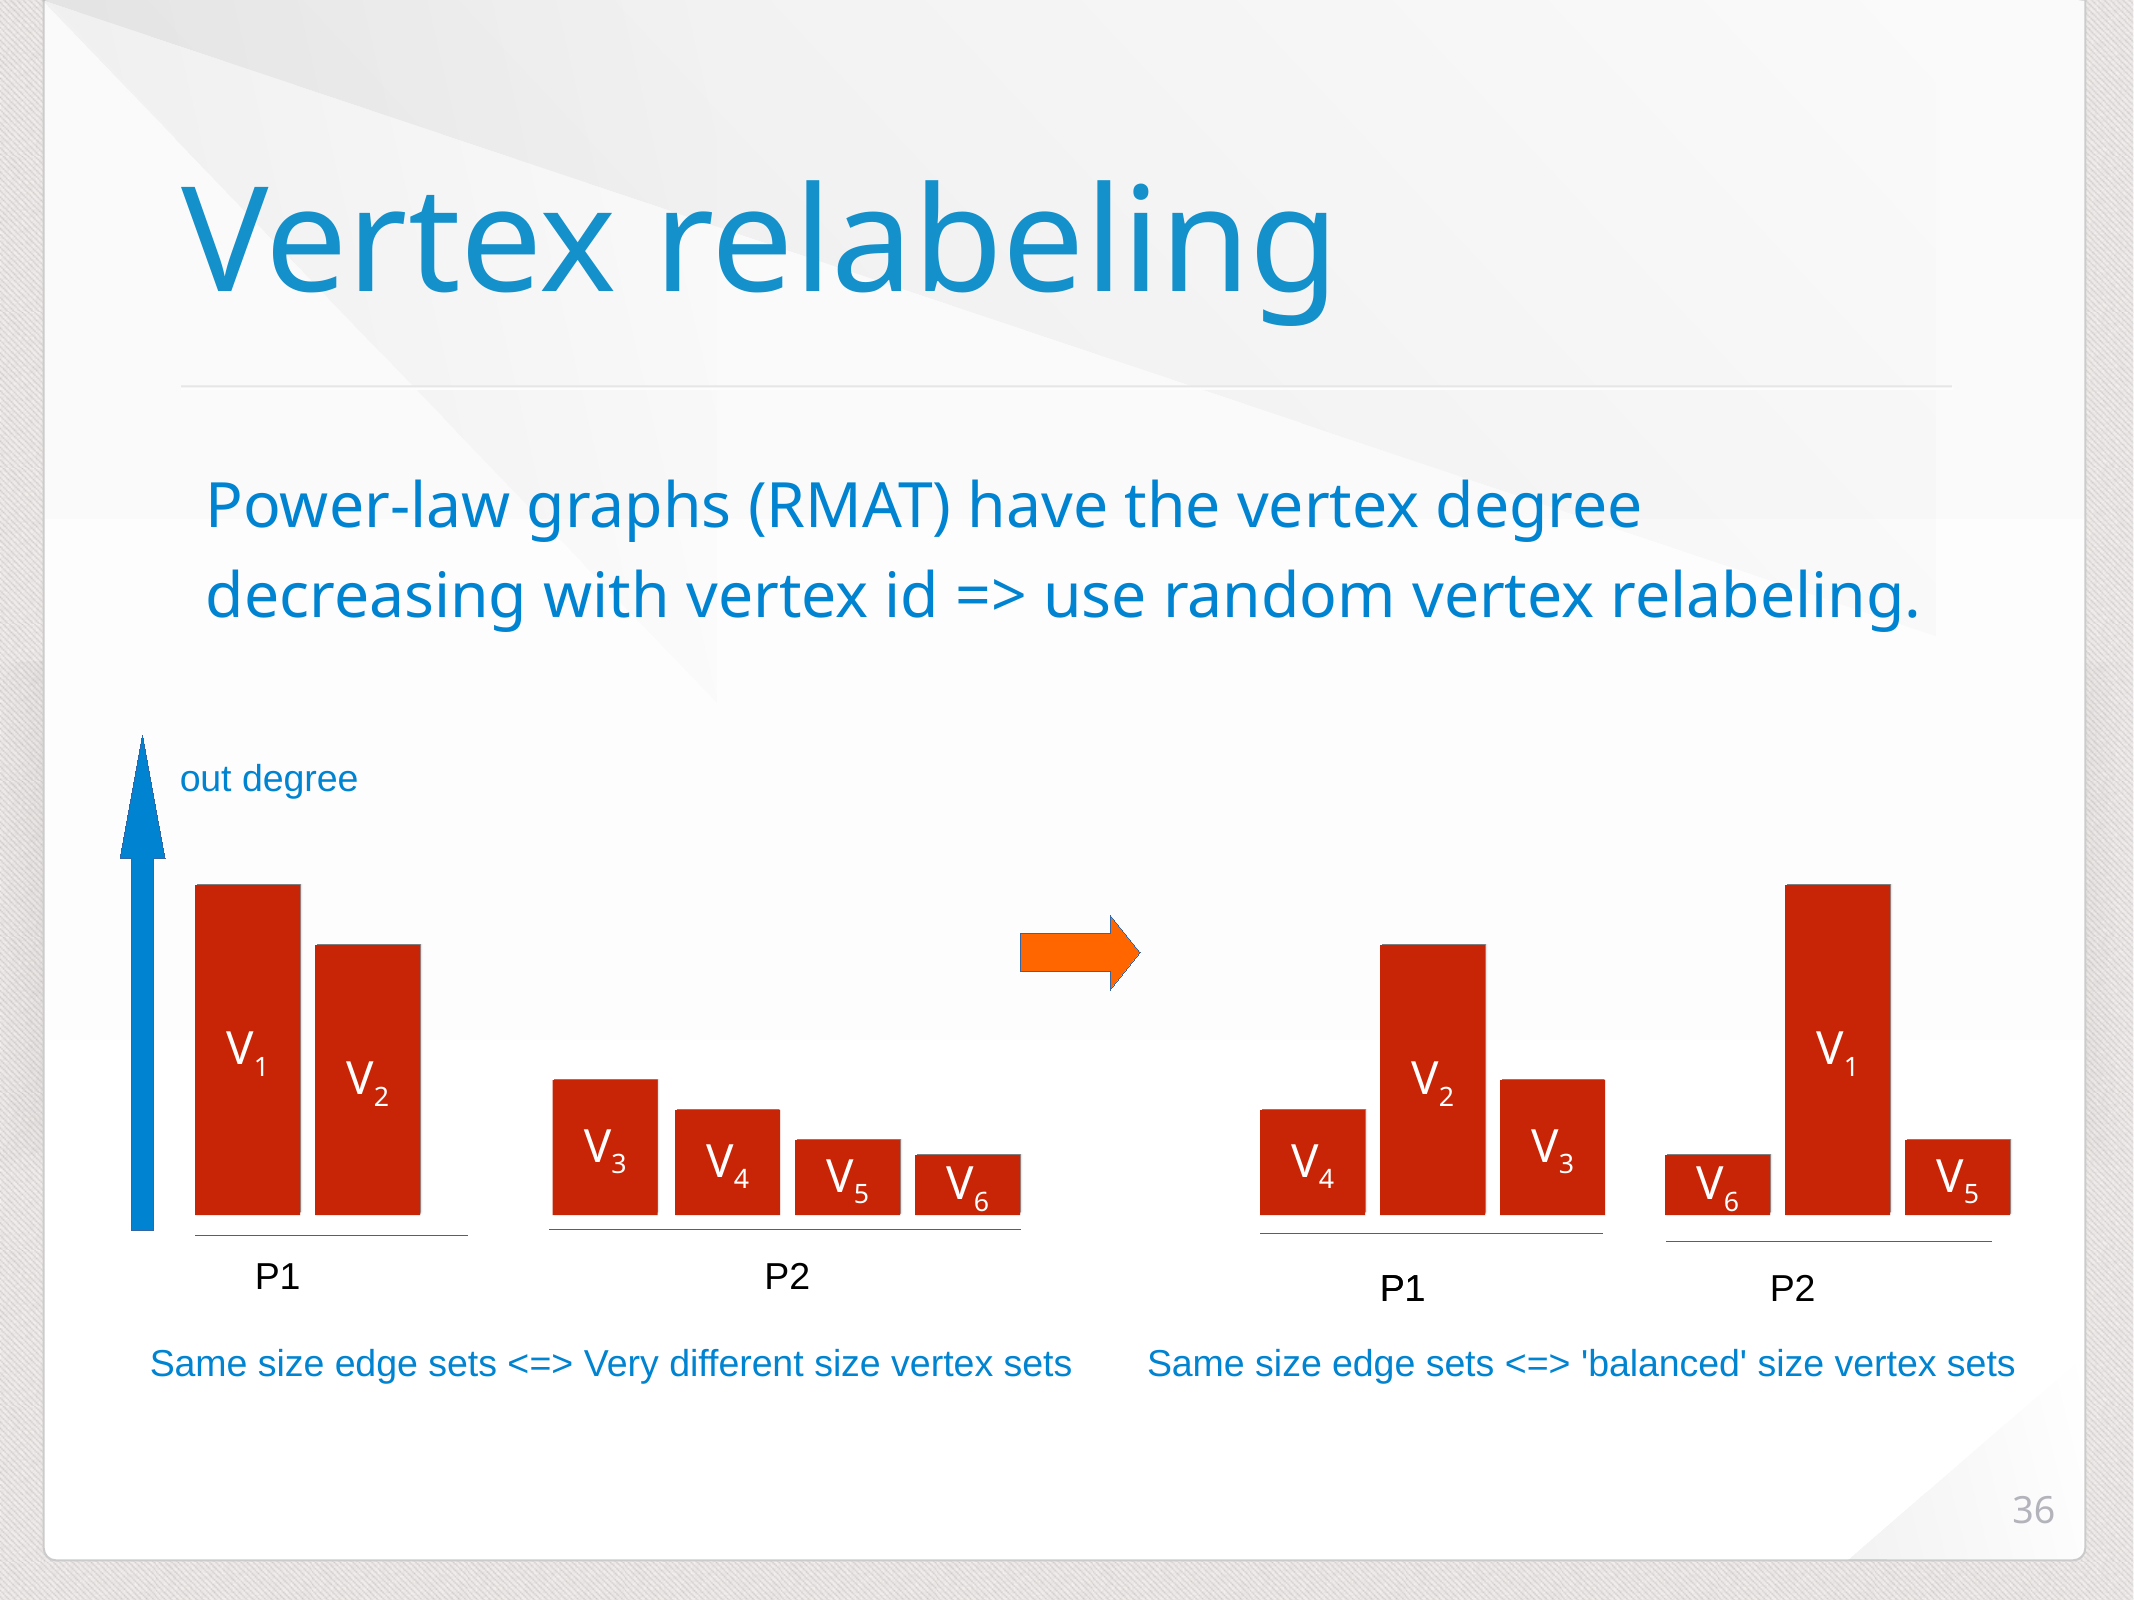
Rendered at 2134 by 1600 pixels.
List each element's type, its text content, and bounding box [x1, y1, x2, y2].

text_box P2 [749, 1248, 826, 1306]
text_box [1020, 915, 1141, 991]
text_box P2 [1755, 1260, 1891, 1317]
text_box V1 [1785, 885, 1891, 1216]
text_box [120, 735, 166, 1231]
picture [0, 0, 2134, 1600]
text_box V4 [1260, 1110, 1366, 1216]
text_box Same size edge sets <=> Very different size vertex sets [135, 1335, 1096, 1392]
text_box V5 [1905, 1140, 2011, 1216]
text_box P1 [1365, 1260, 1501, 1317]
text_box out degree [165, 750, 406, 807]
text_box V6 [1665, 1155, 1771, 1216]
text_box V5 [795, 1140, 901, 1216]
text_box Same size edge sets <=> 'balanced' size vertex sets [1132, 1335, 2086, 1392]
text_box V4 [675, 1110, 781, 1216]
text_box P1 [240, 1248, 376, 1306]
slide_number [1909, 1476, 2071, 1548]
text_box V1 [195, 885, 301, 1216]
title Vertex relabeling [181, 145, 1953, 355]
text_box V2 [1380, 945, 1486, 1216]
text_box V3 [1500, 1080, 1606, 1216]
text_box V2 [315, 945, 421, 1216]
text_box V6 [915, 1155, 1021, 1216]
list Power-law graphs (RMAT) have the vertex degree decreasing with vertex id => use random vertex relabeling. [135, 450, 1936, 1409]
text_box V3 [552, 1080, 658, 1216]
